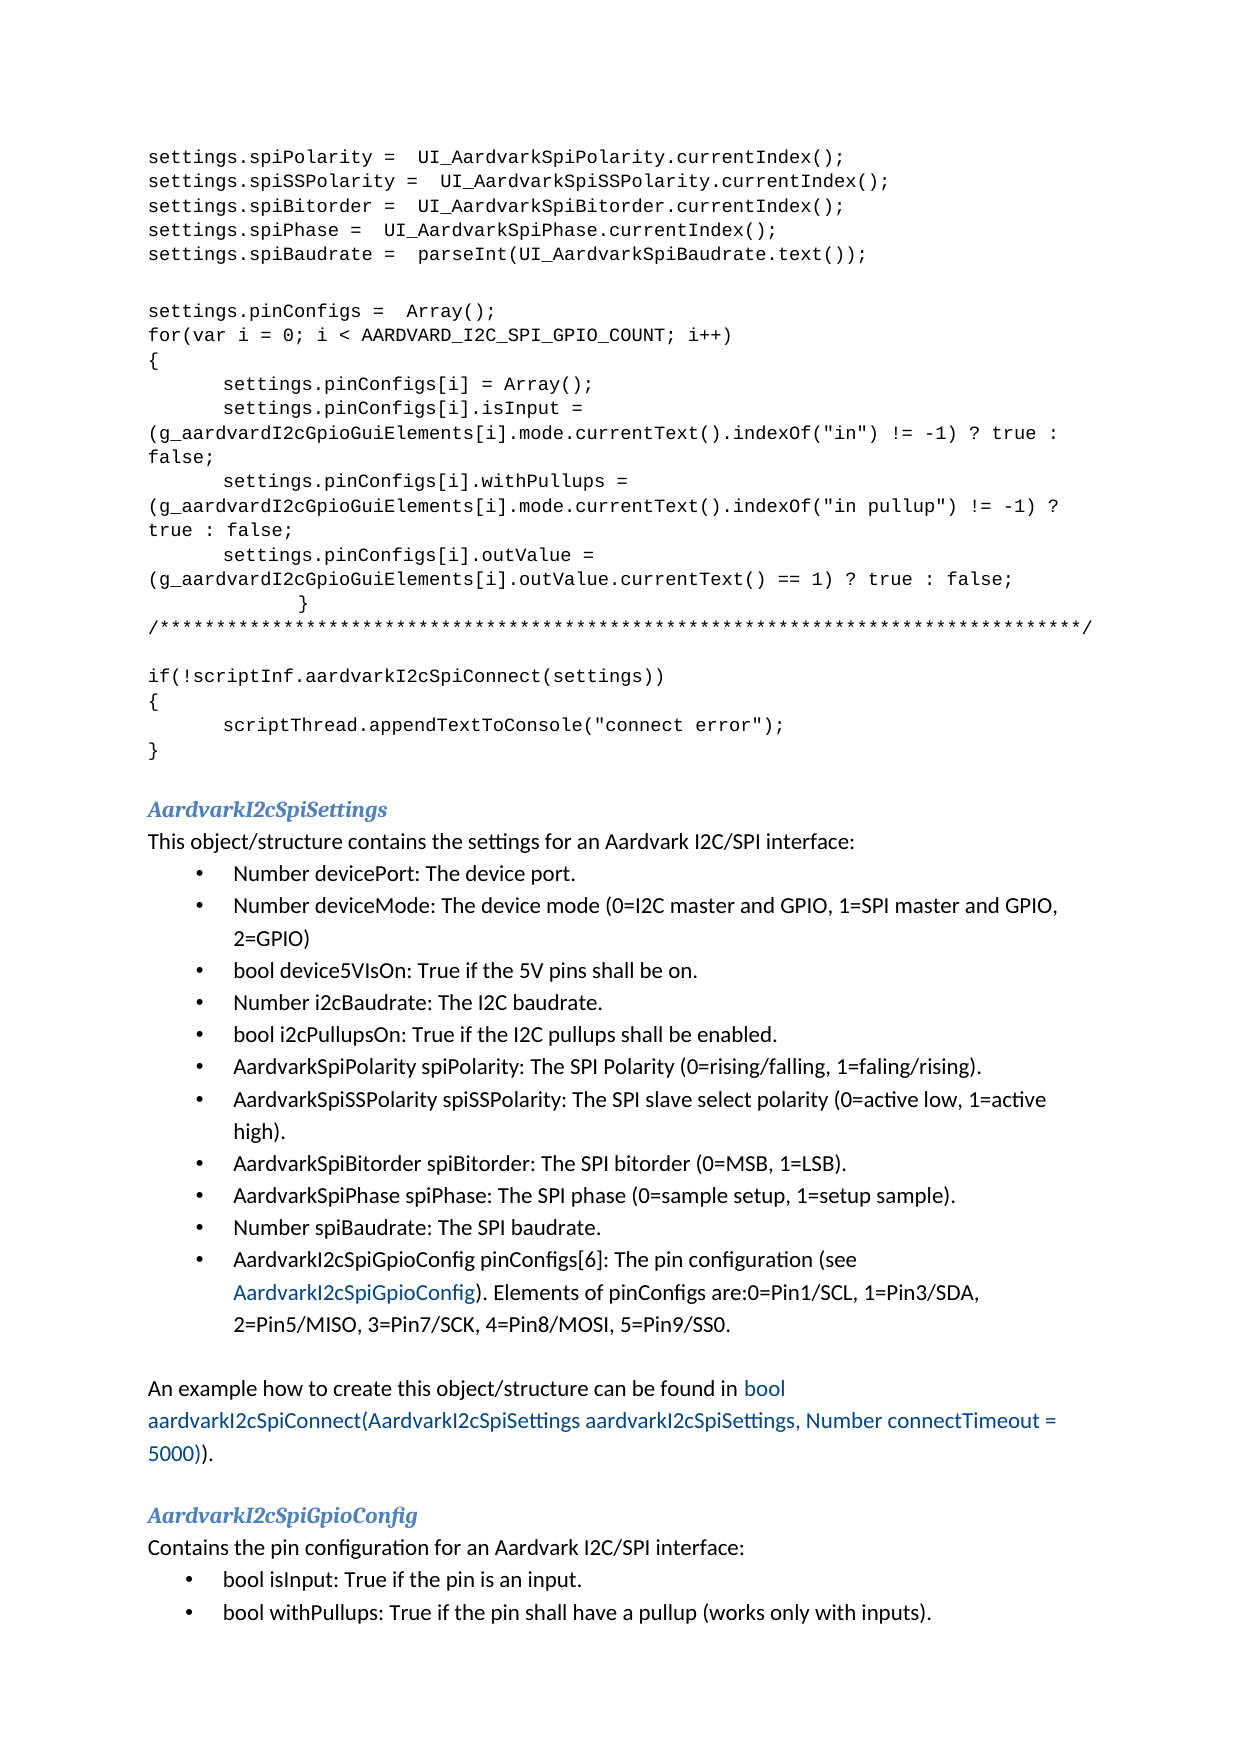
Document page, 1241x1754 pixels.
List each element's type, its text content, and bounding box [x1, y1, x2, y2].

text settings.pinConfigs[i].isInput = (g_aardvardI2cGpioGuiElements[i].mode.currentText().indexOf("in") != -1) ? true : false; [148, 399, 1093, 469]
text settings.spiPhase = UI_AardvarkSpiPhase.currentIndex(); [148, 221, 1093, 242]
list AardvarkSpiBitorder spiBitorder: The SPI bitorder (0=MSB, 1=LSB). [196, 1149, 1093, 1177]
list AardvarkI2cSpiGpioConfig pinConfigs[6]: The pin configuration (see AardvarkI2cSpiGpioConfig). Elements of pinConfigs are:0=Pin1/SCL, 1=Pin3/SDA, 2=Pin5/MISO, 3=Pin7/SCK, 4=Pin8/MOSI, 5=Pin9/SS0. [196, 1246, 1093, 1338]
text settings.spiBaudrate = parseInt(UI_AardvarkSpiBaudrate.text()); [148, 245, 1093, 266]
text { [148, 692, 1093, 713]
list bool device5VIsOn: True if the 5V pins shall be on. [196, 956, 1093, 984]
text settings.spiSSPolarity = UI_AardvarkSpiSSPolarity.currentIndex(); [148, 172, 1093, 193]
text Contains the pin configuration for an Aardvark I2C/SPI interface: [148, 1533, 1093, 1561]
text scriptThread.appendTextToConsole("connect error"); [148, 716, 1093, 737]
list AardvarkSpiPolarity spiPolarity: The SPI Polarity (0=rising/falling, 1=faling/rising). [196, 1052, 1093, 1081]
list AardvarkSpiPhase spiPhase: The SPI phase (0=sample setup, 1=setup sample). [196, 1181, 1093, 1209]
list bool isInput: True if the pin is an input. [185, 1566, 1093, 1593]
text { [148, 350, 1093, 372]
list Number deviceMode: The device mode (0=I2C master and GPIO, 1=SPI master and GPIO, 2=GPIO) [196, 892, 1093, 952]
text settings.spiPolarity = UI_AardvarkSpiPolarity.currentIndex(); [148, 148, 1093, 169]
list bool i2cPullupsOn: True if the I2C pullups shall be enabled. [196, 1020, 1093, 1048]
text } [148, 594, 1093, 615]
text This object/structure contains the settings for an Aardvark I2C/SPI interface: [148, 827, 1093, 855]
list bool withPullups: True if the pin shall have a pullup (works only with inputs). [185, 1598, 1093, 1626]
list Number devicePort: The device port. [196, 859, 1093, 887]
text for(var i = 0; i < AARDVARD_I2C_SPI_GPIO_COUNT; i++) [148, 326, 1093, 347]
text /**********************************************************************************/ [148, 618, 1093, 640]
text An example how to create this object/structure can be found in bool aardvarkI2cSpiConnect(AardvarkI2cSpiSettings aardvarkI2cSpiSettings, Number connectTimeout = 5000)). [148, 1374, 1093, 1467]
list AardvarkSpiSSPolarity spiSSPolarity: The SPI slave select polarity (0=active low, 1=active high). [196, 1085, 1093, 1145]
subtitle AardvarkI2cSpiSettings [148, 797, 1093, 823]
subtitle AardvarkI2cSpiGpioConfig [148, 1503, 1093, 1529]
text settings.pinConfigs[i].withPullups = (g_aardvardI2cGpioGuiElements[i].mode.currentText().indexOf("in pullup") != -1) ? true : false; [148, 472, 1093, 542]
text if(!scriptInf.aardvarkI2cSpiConnect(settings)) [148, 667, 1093, 688]
text settings.pinConfigs[i].outValue = (g_aardvardI2cGpioGuiElements[i].outValue.currentText() == 1) ? true : false; [148, 545, 1093, 591]
text settings.spiBitorder = UI_AardvarkSpiBitorder.currentIndex(); [148, 196, 1093, 218]
list Number spiBaudrate: The SPI baudrate. [196, 1213, 1093, 1241]
text settings.pinConfigs = Array(); [148, 302, 1093, 323]
list Number i2cBaudrate: The I2C baudrate. [196, 988, 1093, 1016]
text } [148, 740, 1093, 762]
text settings.pinConfigs[i] = Array(); [148, 375, 1093, 396]
